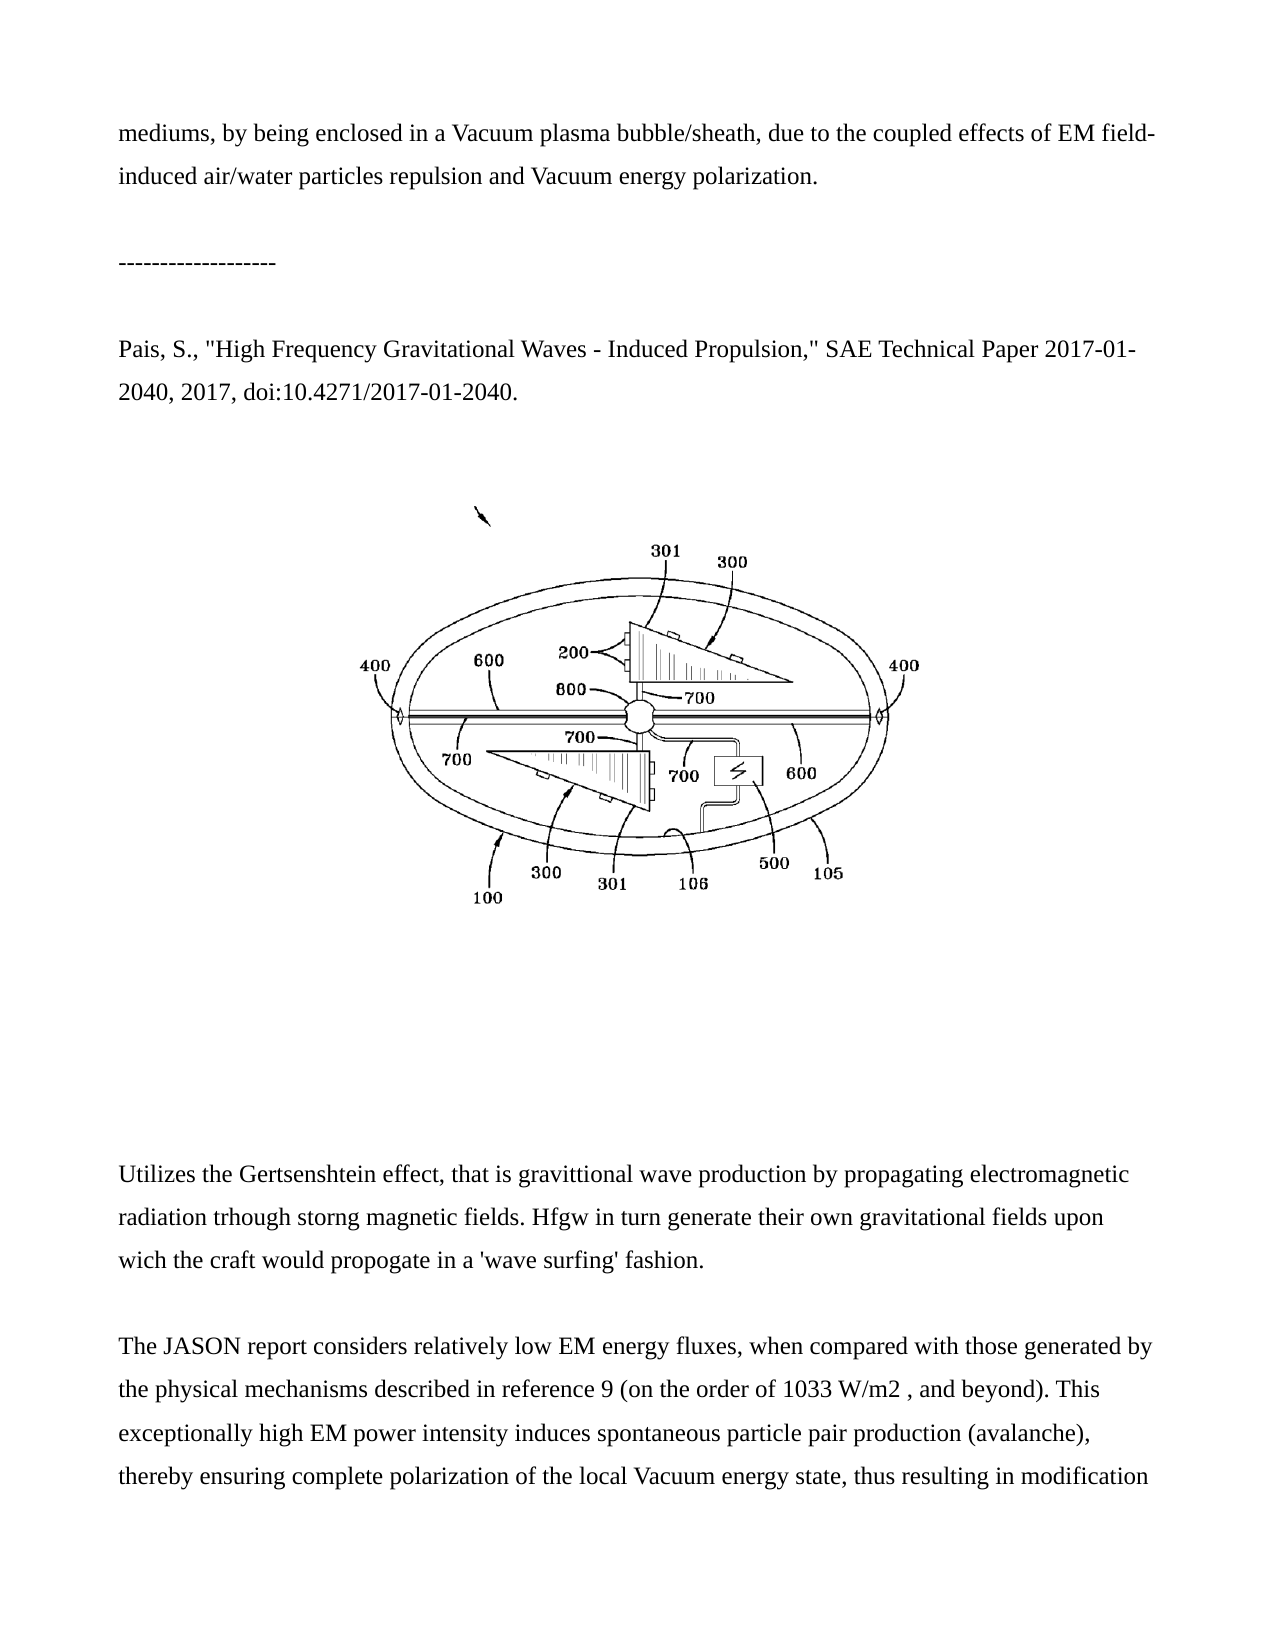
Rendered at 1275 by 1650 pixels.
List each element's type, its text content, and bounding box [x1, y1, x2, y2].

text Utilizes the Gertsenshtein effect, that is gravittional wave production by propagating electromagnetic radiation trhough storng magnetic fields. Hfgw in turn generate their own gravitational fields upon wich the craft would propogate in a 'wave surfing' fashion. [118, 1159, 1157, 1274]
picture [295, 506, 980, 929]
text Pais, S., "High Frequency Gravitational Waves - Induced Propulsion," SAE Technical Paper 2017-01-2040, 2017, doi:10.4271/2017-01-2040. [118, 334, 1157, 406]
text ------------------- [118, 247, 1157, 276]
text The JASON report considers relatively low EM energy fluxes, when compared with those generated by the physical mechanisms described in reference 9 (on the order of 1033 W/m2 , and beyond). This exceptionally high EM power intensity induces spontaneous particle pair production (avalanche), thereby ensuring complete polarization of the local Vacuum energy state, thus resulting in modification [118, 1331, 1157, 1489]
text mediums, by being enclosed in a Vacuum plasma bubble/sheath, due to the coupled effects of EM field-induced air/water particles repulsion and Vacuum energy polarization. [118, 118, 1157, 190]
